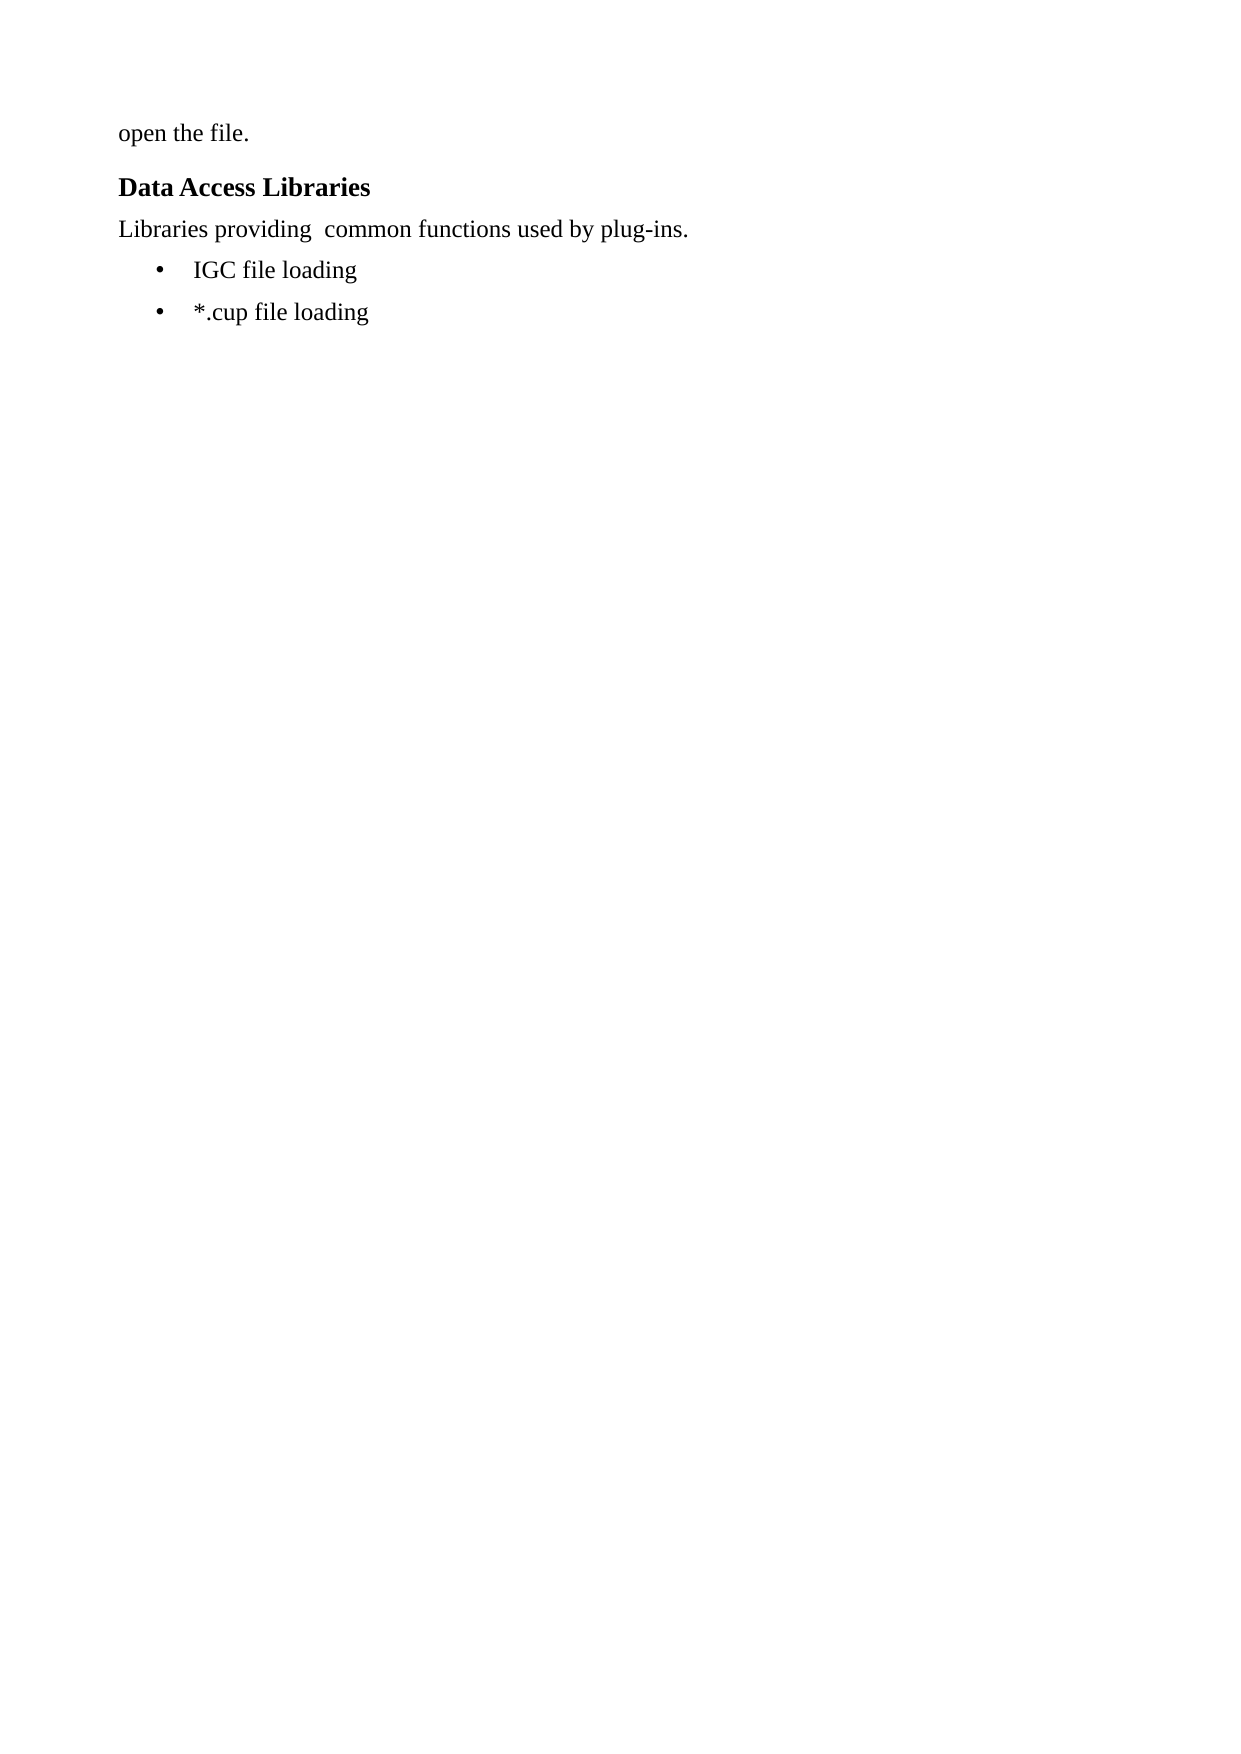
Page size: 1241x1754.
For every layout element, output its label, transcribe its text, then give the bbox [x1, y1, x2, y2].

text open the file. [118, 118, 1122, 147]
list IGC file loading [156, 255, 1122, 284]
text Libraries providing common functions used by plug-ins. [118, 214, 1122, 243]
list *.cup file loading [156, 297, 1122, 325]
subtitle Data Access Libraries [118, 171, 1122, 202]
